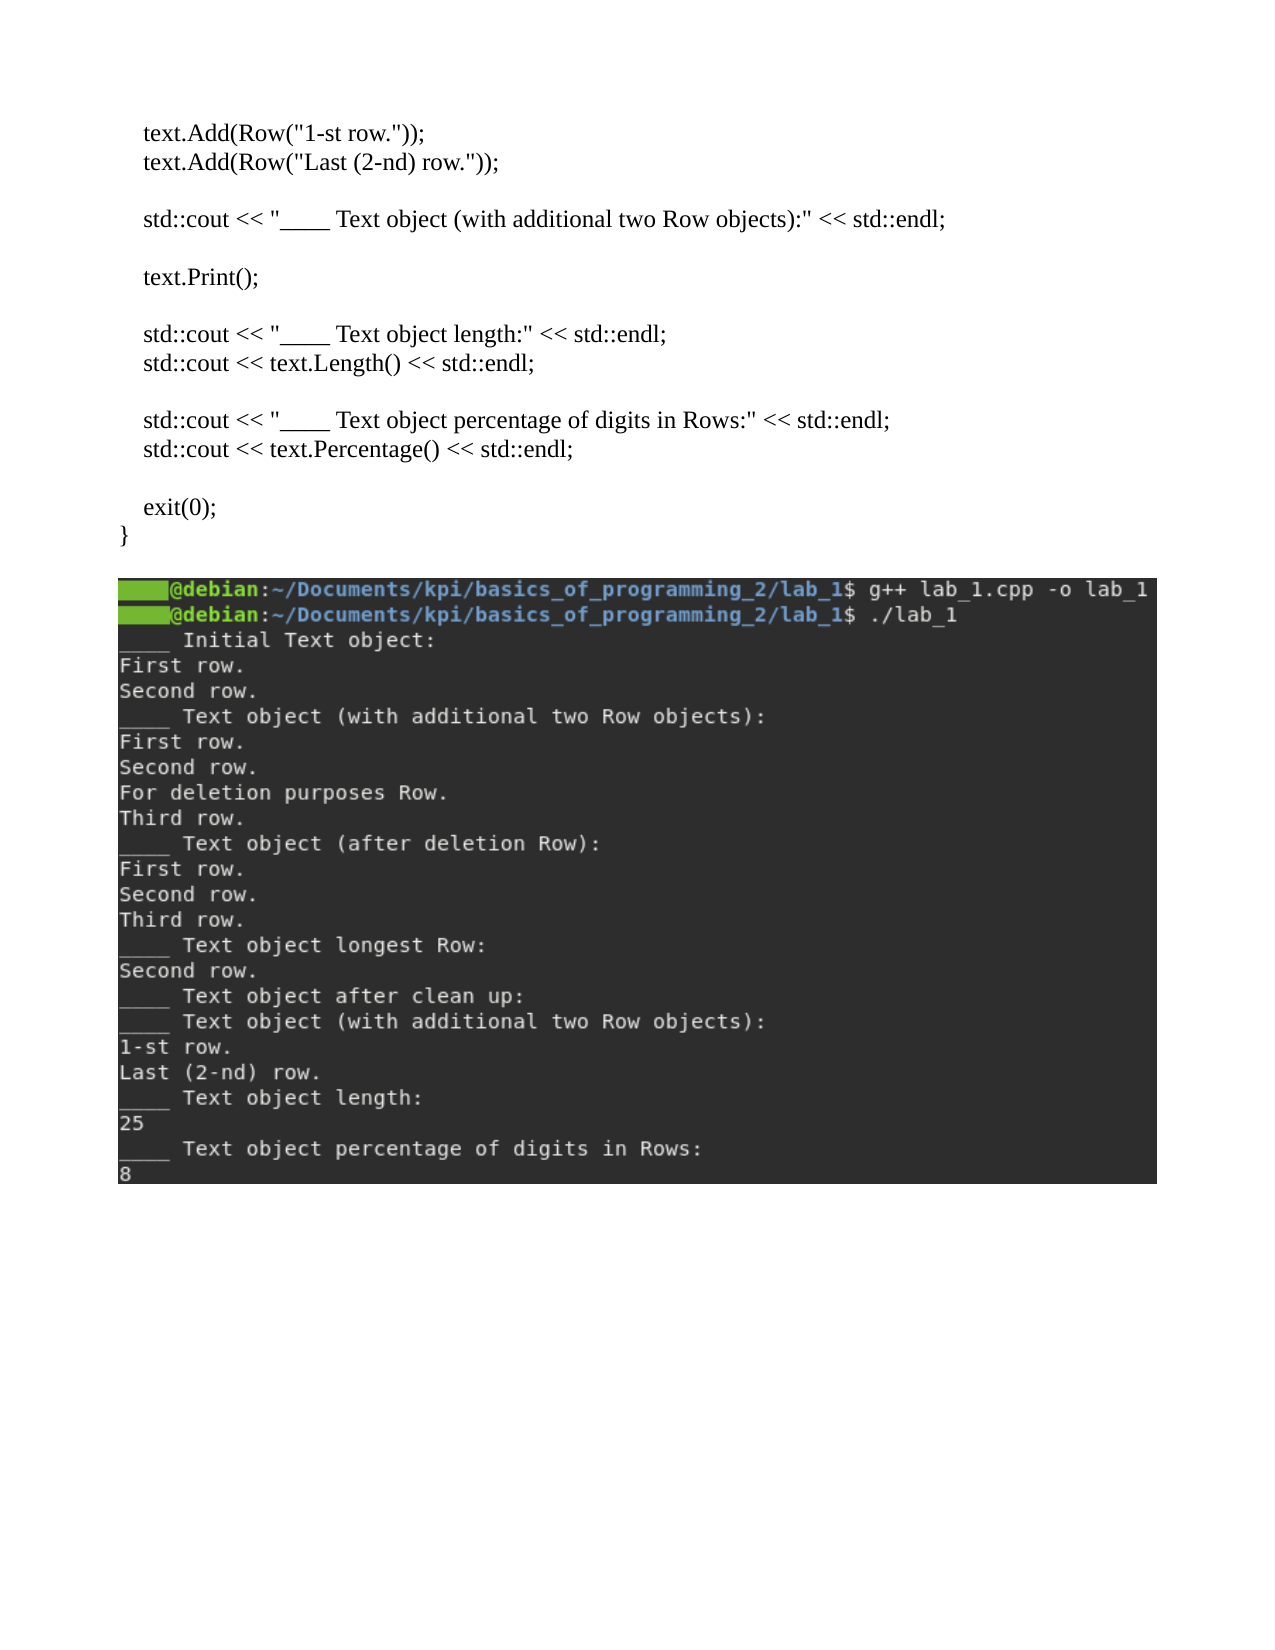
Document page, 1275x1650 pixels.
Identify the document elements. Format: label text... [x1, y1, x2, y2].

text exit(0); [118, 492, 1157, 521]
text std::cout << "____ Text object (with additional two Row objects):" << std::endl; [118, 204, 1157, 233]
text text.Print(); [118, 262, 1157, 291]
text std::cout << text.Percentage() << std::endl; [118, 434, 1157, 463]
text text.Add(Row("1-st row.")); [118, 118, 1157, 147]
text std::cout << "____ Text object length:" << std::endl; [118, 319, 1157, 348]
picture [118, 578, 1157, 1184]
text } [118, 521, 1157, 549]
text text.Add(Row("Last (2-nd) row.")); [118, 147, 1157, 176]
text std::cout << "____ Text object percentage of digits in Rows:" << std::endl; [118, 406, 1157, 434]
text std::cout << text.Length() << std::endl; [118, 348, 1157, 377]
